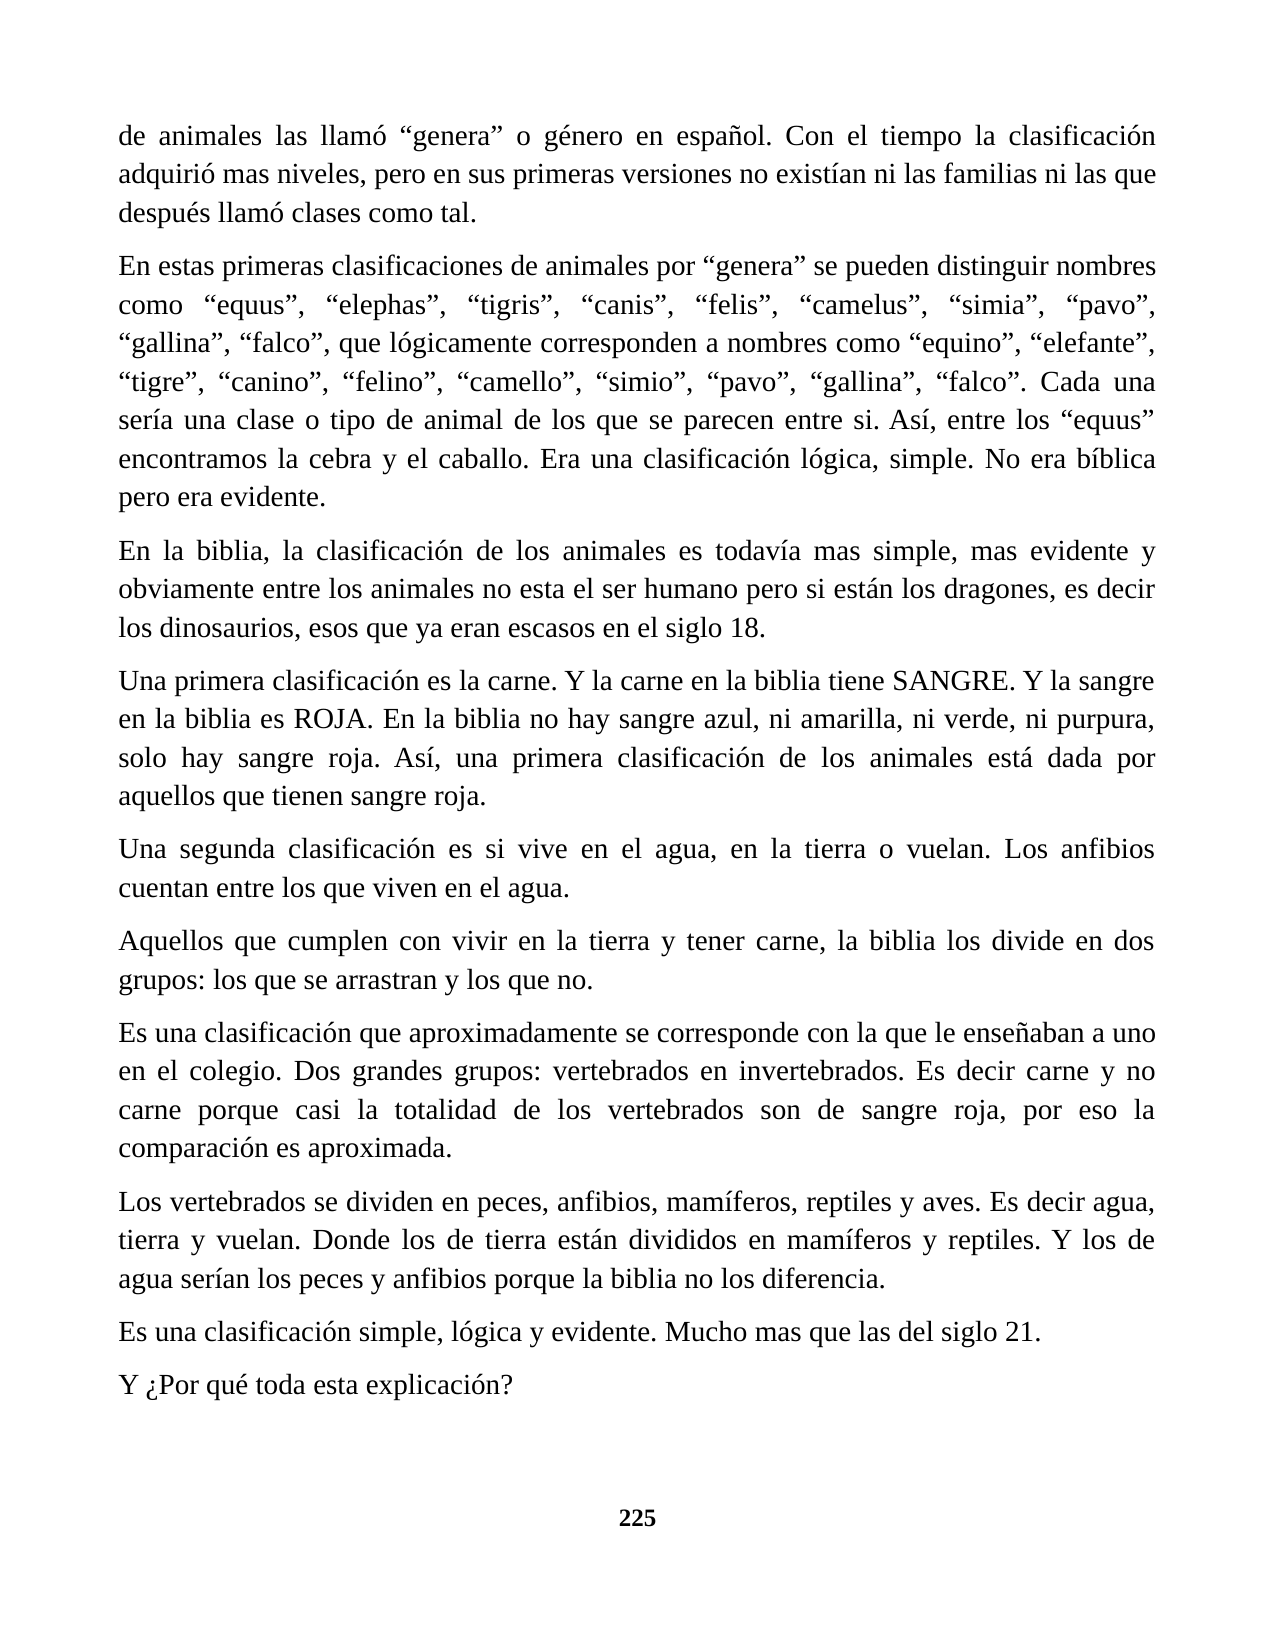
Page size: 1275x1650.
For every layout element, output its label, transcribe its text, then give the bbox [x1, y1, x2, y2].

text Una segunda clasificación es si vive en el agua, en la tierra o vuelan. Los anfibios cuentan entre los que viven en el agua. [118, 832, 1157, 904]
text Es una clasificación que aproximadamente se corresponde con la que le enseñaban a uno en el colegio. Dos grandes grupos: vertebrados en invertebrados. Es decir carne y no carne porque casi la totalidad de los vertebrados son de sangre roja, por eso la comparación es aproximada. [118, 1015, 1157, 1164]
text Aquellos que cumplen con vivir en la tierra y tener carne, la biblia los divide en dos grupos: los que se arrastran y los que no. [118, 923, 1157, 995]
text Es una clasificación simple, lógica y evidente. Mucho mas que las del siglo 21. [118, 1314, 1157, 1347]
text Y ¿Por qué toda esta explicación? [118, 1367, 1157, 1401]
text En la biblia, la clasificación de los animales es todavía mas simple, mas evidente y obviamente entre los animales no esta el ser humano pero si están los dragones, es decir los dinosaurios, esos que ya eran escasos en el siglo 18. [118, 533, 1157, 643]
text Los vertebrados se dividen en peces, anfibios, mamíferos, reptiles y aves. Es decir agua, tierra y vuelan. Donde los de tierra están divididos en mamíferos y reptiles. Y los de agua serían los peces y anfibios porque la biblia no los diferencia. [118, 1184, 1157, 1294]
text Una primera clasificación es la carne. Y la carne en la biblia tiene SANGRE. Y la sangre en la biblia es ROJA. En la biblia no hay sangre azul, ni amarilla, ni verde, ni purpura, solo hay sangre roja. Así, una primera clasificación de los animales está dada por aquellos que tienen sangre roja. [118, 663, 1157, 812]
text de animales las llamó “genera” o género en español. Con el tiempo la clasificación adquirió mas niveles, pero en sus primeras versiones no existían ni las familias ni las que después llamó clases como tal. [118, 118, 1157, 229]
text En estas primeras clasificaciones de animales por “genera” se pueden distinguir nombres como “equus”, “elephas”, “tigris”, “canis”, “felis”, “camelus”, “simia”, “pavo”, “gallina”, “falco”, que lógicamente corresponden a nombres como “equino”, “elefante”, “tigre”, “canino”, “felino”, “camello”, “simio”, “pavo”, “gallina”, “falco”. Cada una sería una clase o tipo de animal de los que se parecen entre si. Así, entre los “equus” encontramos la cebra y el caballo. Era una clasificación lógica, simple. No era bíblica pero era evidente. [118, 248, 1157, 513]
